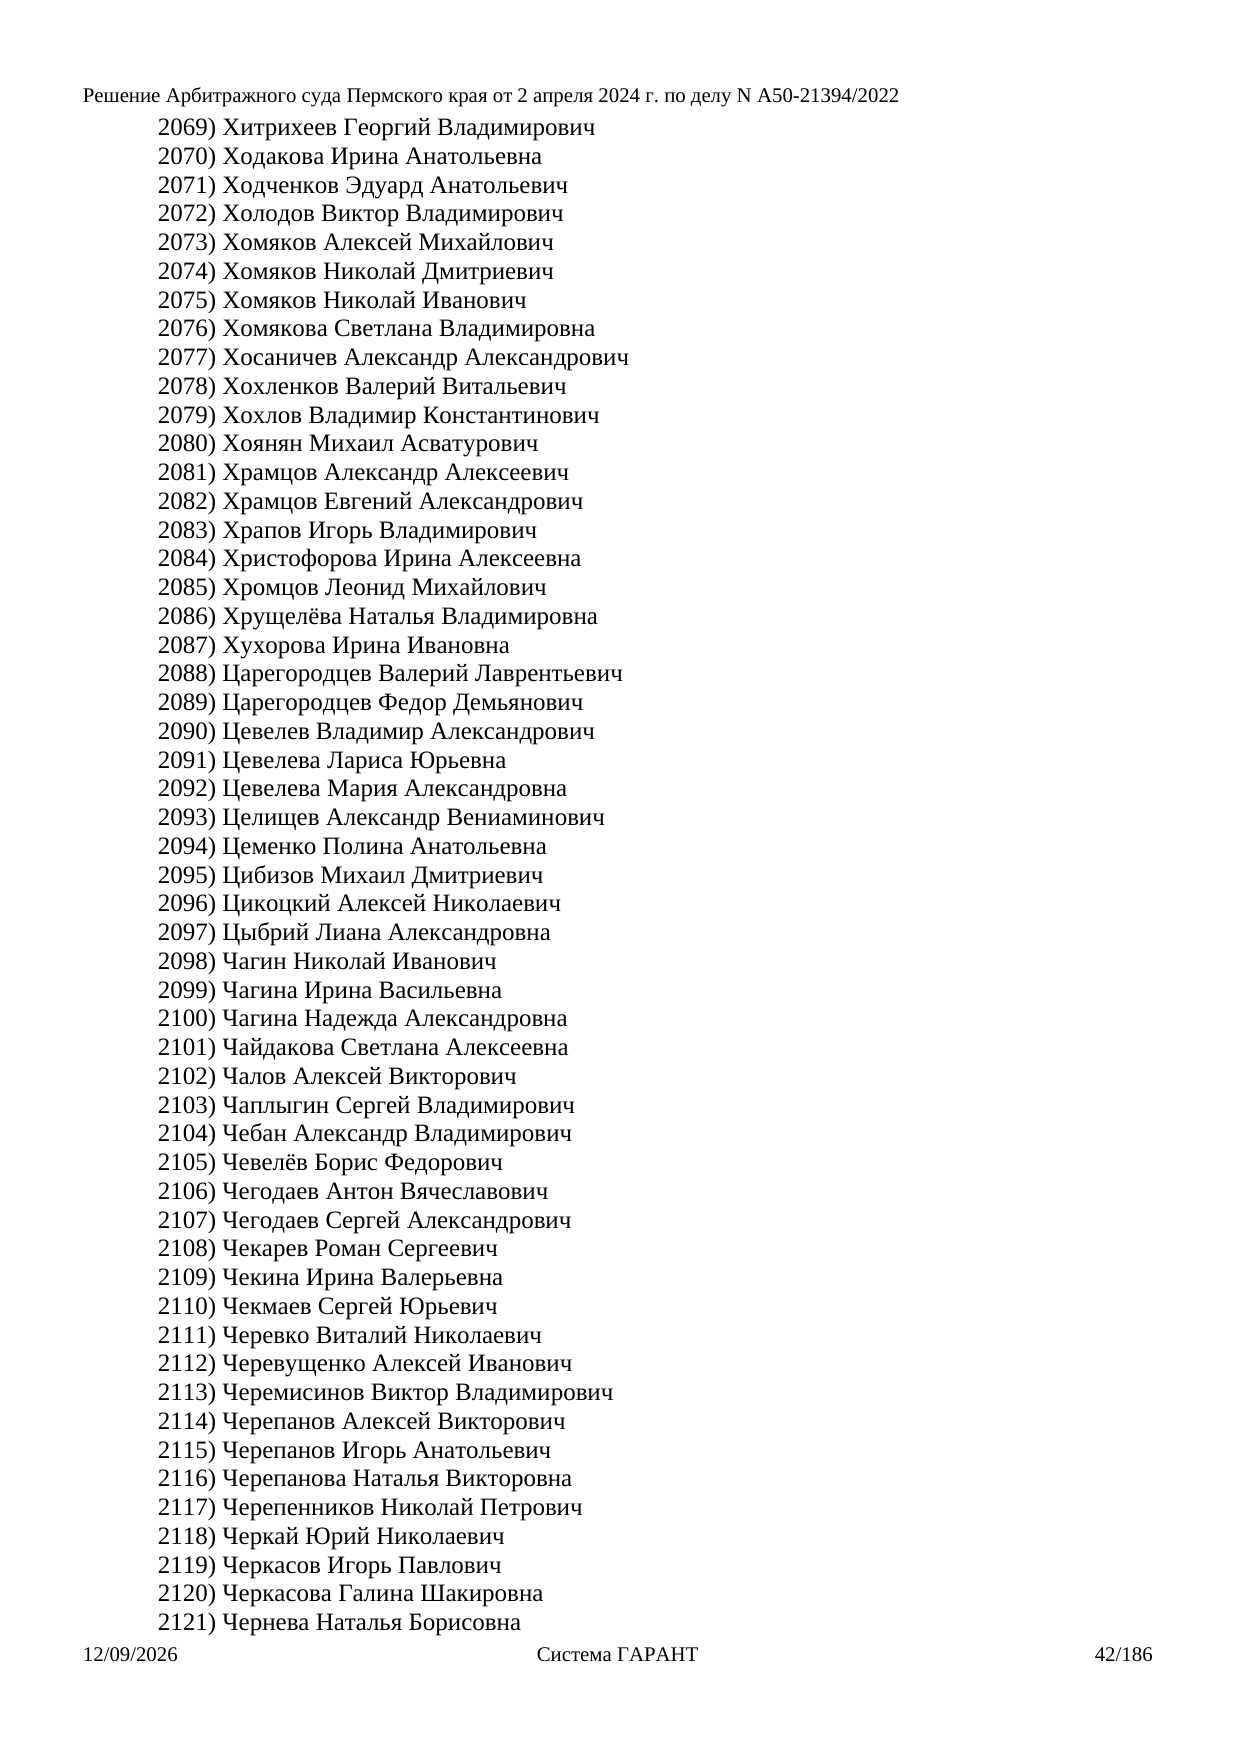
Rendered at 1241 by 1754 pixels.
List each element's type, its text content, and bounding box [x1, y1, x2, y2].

text 2105) Чевелёв Борис Федорович [83, 1147, 1157, 1176]
text 2119) Черкасов Игорь Павлович [83, 1550, 1157, 1578]
text 2118) Черкай Юрий Николаевич [83, 1521, 1157, 1550]
text 2104) Чебан Александр Владимирович [83, 1118, 1157, 1147]
text 2107) Чегодаев Сергей Александрович [83, 1205, 1157, 1233]
text 2094) Цеменко Полина Анатольевна [83, 831, 1157, 860]
text 2115) Черепанов Игорь Анатольевич [83, 1435, 1157, 1463]
text 2080) Хоянян Михаил Асватурович [83, 428, 1157, 457]
text 2091) Цевелева Лариса Юрьевна [83, 745, 1157, 773]
text 2101) Чайдакова Светлана Алексеевна [83, 1032, 1157, 1061]
text 2086) Хрущелёва Наталья Владимировна [83, 601, 1157, 630]
text 2114) Черепанов Алексей Викторович [83, 1406, 1157, 1435]
text 2108) Чекарев Роман Сергеевич [83, 1233, 1157, 1262]
text 2073) Хомяков Алексей Михайлович [83, 227, 1157, 256]
text 2102) Чалов Алексей Викторович [83, 1061, 1157, 1090]
text 2070) Ходакова Ирина Анатольевна [83, 141, 1157, 170]
text 2109) Чекина Ирина Валерьевна [83, 1262, 1157, 1291]
text 2069) Хитрихеев Георгий Владимирович [83, 112, 1157, 141]
text 2100) Чагина Надежда Александровна [83, 1003, 1157, 1032]
text 2076) Хомякова Светлана Владимировна [83, 313, 1157, 342]
text 2098) Чагин Николай Иванович [83, 946, 1157, 975]
text 2075) Хомяков Николай Иванович [83, 285, 1157, 313]
text 2071) Ходченков Эдуард Анатольевич [83, 170, 1157, 198]
text 2097) Цыбрий Лиана Александровна [83, 917, 1157, 946]
text 2096) Цикоцкий Алексей Николаевич [83, 888, 1157, 917]
text 2081) Храмцов Александр Алексеевич [83, 457, 1157, 486]
text 2113) Черемисинов Виктор Владимирович [83, 1377, 1157, 1406]
text 2111) Черевко Виталий Николаевич [83, 1320, 1157, 1348]
text 2099) Чагина Ирина Васильевна [83, 975, 1157, 1003]
text 2072) Холодов Виктор Владимирович [83, 198, 1157, 227]
text 2121) Чернева Наталья Борисовна [83, 1607, 1157, 1636]
text 2112) Черевущенко Алексей Иванович [83, 1348, 1157, 1377]
text 2093) Целищев Александр Вениаминович [83, 802, 1157, 831]
text 2084) Христофорова Ирина Алексеевна [83, 543, 1157, 572]
text 2106) Чегодаев Антон Вячеславович [83, 1176, 1157, 1205]
text 2116) Черепанова Наталья Викторовна [83, 1463, 1157, 1492]
text 2090) Цевелев Владимир Александрович [83, 716, 1157, 745]
text 2085) Хромцов Леонид Михайлович [83, 572, 1157, 601]
text 2083) Храпов Игорь Владимирович [83, 515, 1157, 543]
text 2079) Хохлов Владимир Константинович [83, 400, 1157, 428]
text 2095) Цибизов Михаил Дмитриевич [83, 860, 1157, 888]
text 2088) Царегородцев Валерий Лаврентьевич [83, 658, 1157, 687]
text 2117) Черепенников Николай Петрович [83, 1492, 1157, 1521]
text 2110) Чекмаев Сергей Юрьевич [83, 1291, 1157, 1320]
text 2120) Черкасова Галина Шакировна [83, 1578, 1157, 1607]
text 2089) Царегородцев Федор Демьянович [83, 687, 1157, 716]
text 2082) Храмцов Евгений Александрович [83, 486, 1157, 515]
text 2092) Цевелева Мария Александровна [83, 773, 1157, 802]
text 2074) Хомяков Николай Дмитриевич [83, 256, 1157, 285]
text 2077) Хосаничев Александр Александрович [83, 342, 1157, 371]
text 2103) Чаплыгин Сергей Владимирович [83, 1090, 1157, 1118]
text 2078) Хохленков Валерий Витальевич [83, 371, 1157, 400]
text 2087) Хухорова Ирина Ивановна [83, 630, 1157, 658]
